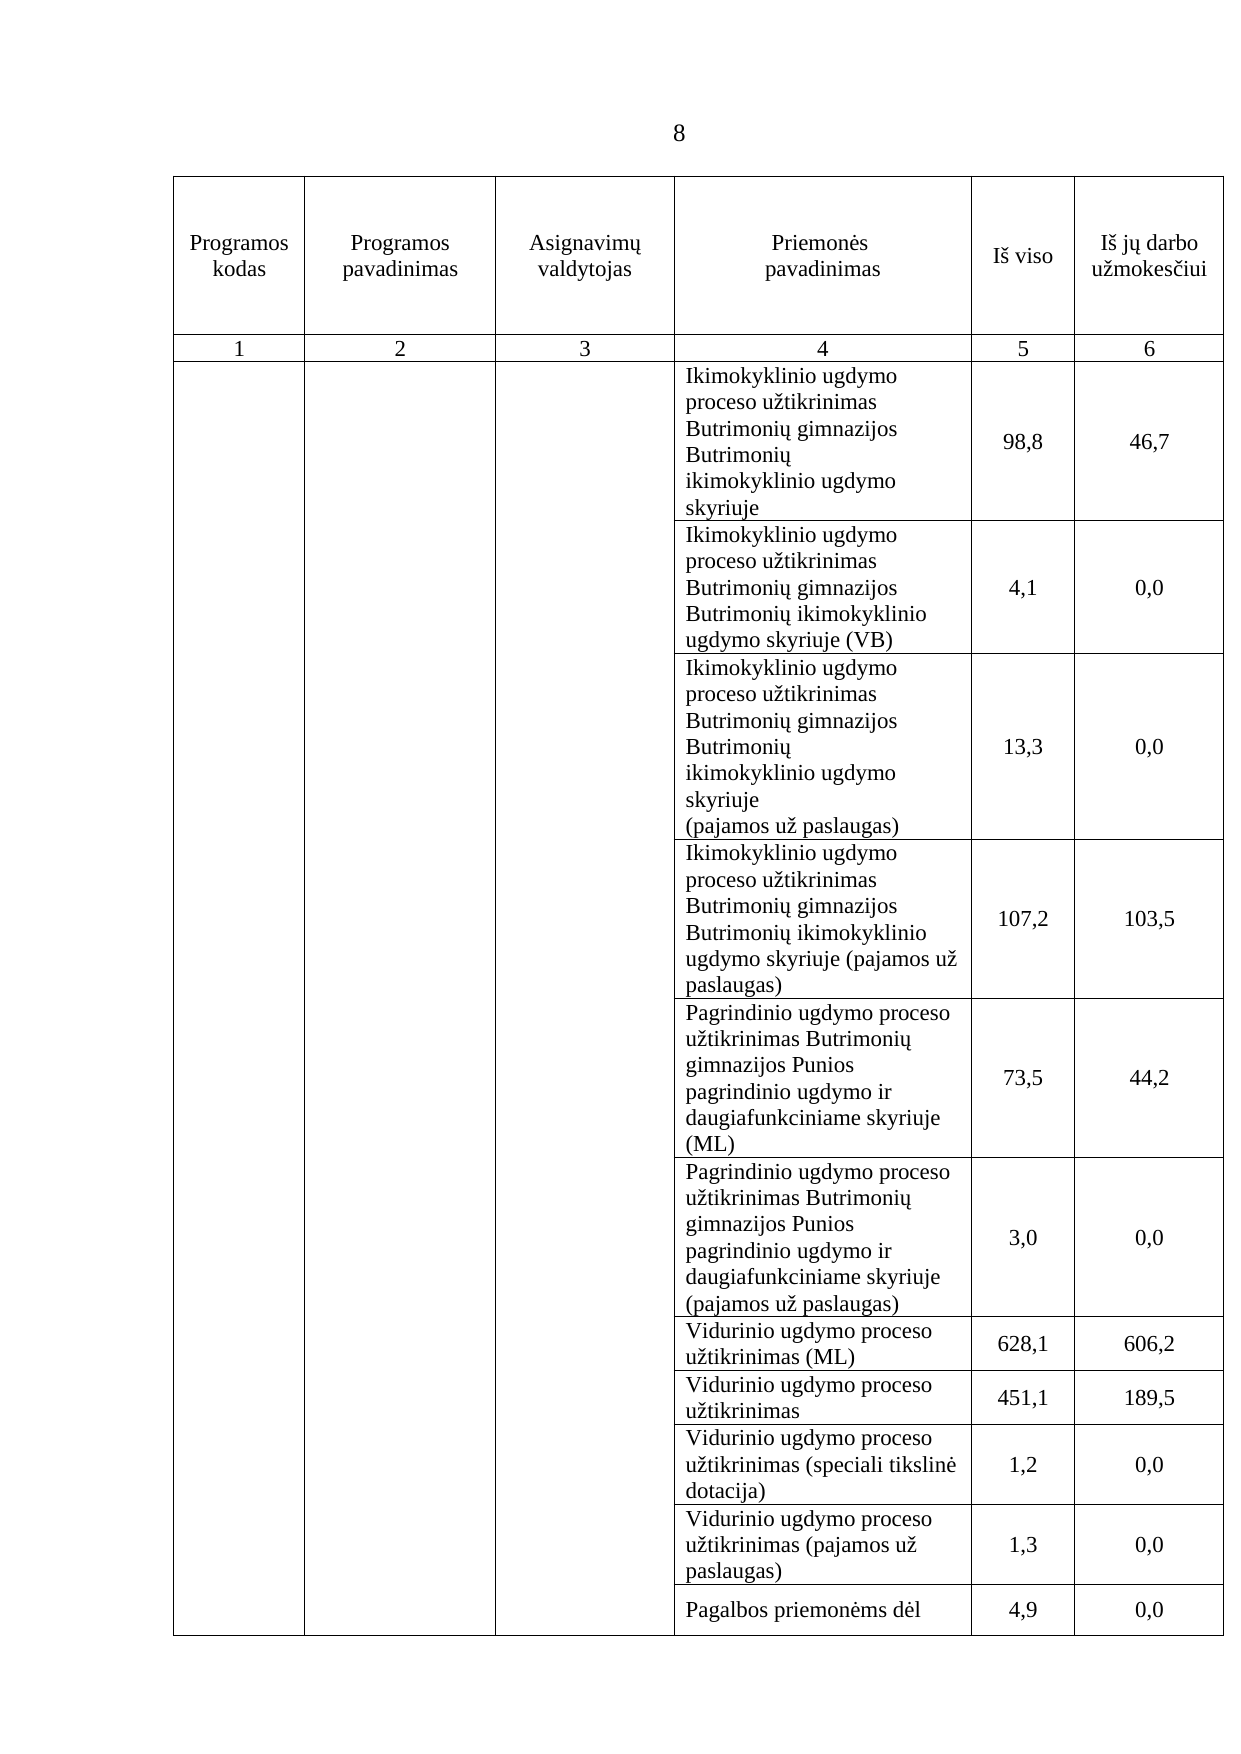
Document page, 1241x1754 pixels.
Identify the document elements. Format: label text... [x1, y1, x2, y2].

table_cell 73,5 [972, 999, 1074, 1157]
table_cell 4,1 [972, 521, 1074, 653]
table_cell 44,2 [1075, 999, 1223, 1157]
table_cell Ikimokyklinio ugdymo proceso užtikrinimas Butrimonių gimnazijos Butrimonių ikimokyklinio ugdymo skyriuje [675, 362, 971, 520]
table_cell 3 [496, 335, 674, 361]
table_cell 0,0 [1075, 1425, 1223, 1503]
table_cell Ikimokyklinio ugdymo proceso užtikrinimas Butrimonių gimnazijos Butrimonių ikimokyklinio ugdymo skyriuje (VB) [675, 521, 971, 653]
table_cell 606,2 [1075, 1317, 1223, 1370]
table_cell 46,7 [1075, 362, 1223, 520]
table_cell 451,1 [972, 1371, 1074, 1423]
table_cell 4,9 [972, 1585, 1074, 1635]
table_cell Vidurinio ugdymo proceso užtikrinimas (speciali tikslinė dotacija) [675, 1425, 971, 1503]
table_cell Pagrindinio ugdymo proceso užtikrinimas Butrimonių gimnazijos Punios pagrindinio ugdymo ir daugiafunkciniame skyriuje (ML) [675, 999, 971, 1157]
table_header Priemonės pavadinimas [675, 177, 971, 333]
table_cell 0,0 [1075, 521, 1223, 653]
table_cell 4 [675, 335, 971, 361]
table_cell 13,3 [972, 654, 1074, 838]
table_cell 107,2 [972, 840, 1074, 998]
table_cell 1,2 [972, 1425, 1074, 1503]
table_cell 2 [305, 335, 495, 361]
table_cell 1 [174, 335, 304, 361]
table_cell 6 [1075, 335, 1223, 361]
table_cell [174, 362, 304, 1635]
table_cell [305, 362, 495, 1635]
table_cell Ikimokyklinio ugdymo proceso užtikrinimas Butrimonių gimnazijos Butrimonių ikimokyklinio ugdymo skyriuje (pajamos už paslaugas) [675, 654, 971, 838]
table_header Programos pavadinimas [305, 177, 495, 333]
table_cell 5 [972, 335, 1074, 361]
table_cell 98,8 [972, 362, 1074, 520]
table_cell 0,0 [1075, 1585, 1223, 1635]
table_header Iš jų darbo užmokesčiui [1075, 177, 1223, 333]
table_cell 0,0 [1075, 1505, 1223, 1584]
table_cell Pagrindinio ugdymo proceso užtikrinimas Butrimonių gimnazijos Punios pagrindinio ugdymo ir daugiafunkciniame skyriuje (pajamos už paslaugas) [675, 1158, 971, 1316]
table_cell 103,5 [1075, 840, 1223, 998]
table_cell Vidurinio ugdymo proceso užtikrinimas (pajamos už paslaugas) [675, 1505, 971, 1584]
table_header Asignavimų valdytojas [496, 177, 674, 333]
table_header Programos kodas [174, 177, 304, 333]
table_cell 0,0 [1075, 1158, 1223, 1316]
table_cell 1,3 [972, 1505, 1074, 1584]
table_cell Vidurinio ugdymo proceso užtikrinimas (ML) [675, 1317, 971, 1370]
table_cell 189,5 [1075, 1371, 1223, 1423]
table_cell 628,1 [972, 1317, 1074, 1370]
table_cell Ikimokyklinio ugdymo proceso užtikrinimas Butrimonių gimnazijos Butrimonių ikimokyklinio ugdymo skyriuje (pajamos už paslaugas) [675, 840, 971, 998]
table_cell 3,0 [972, 1158, 1074, 1316]
table_cell [496, 362, 674, 1635]
table_cell Vidurinio ugdymo proceso užtikrinimas [675, 1371, 971, 1423]
table_cell Pagalbos priemonėms dėl [675, 1585, 971, 1635]
table_header Iš viso [972, 177, 1074, 333]
table_cell 0,0 [1075, 654, 1223, 838]
